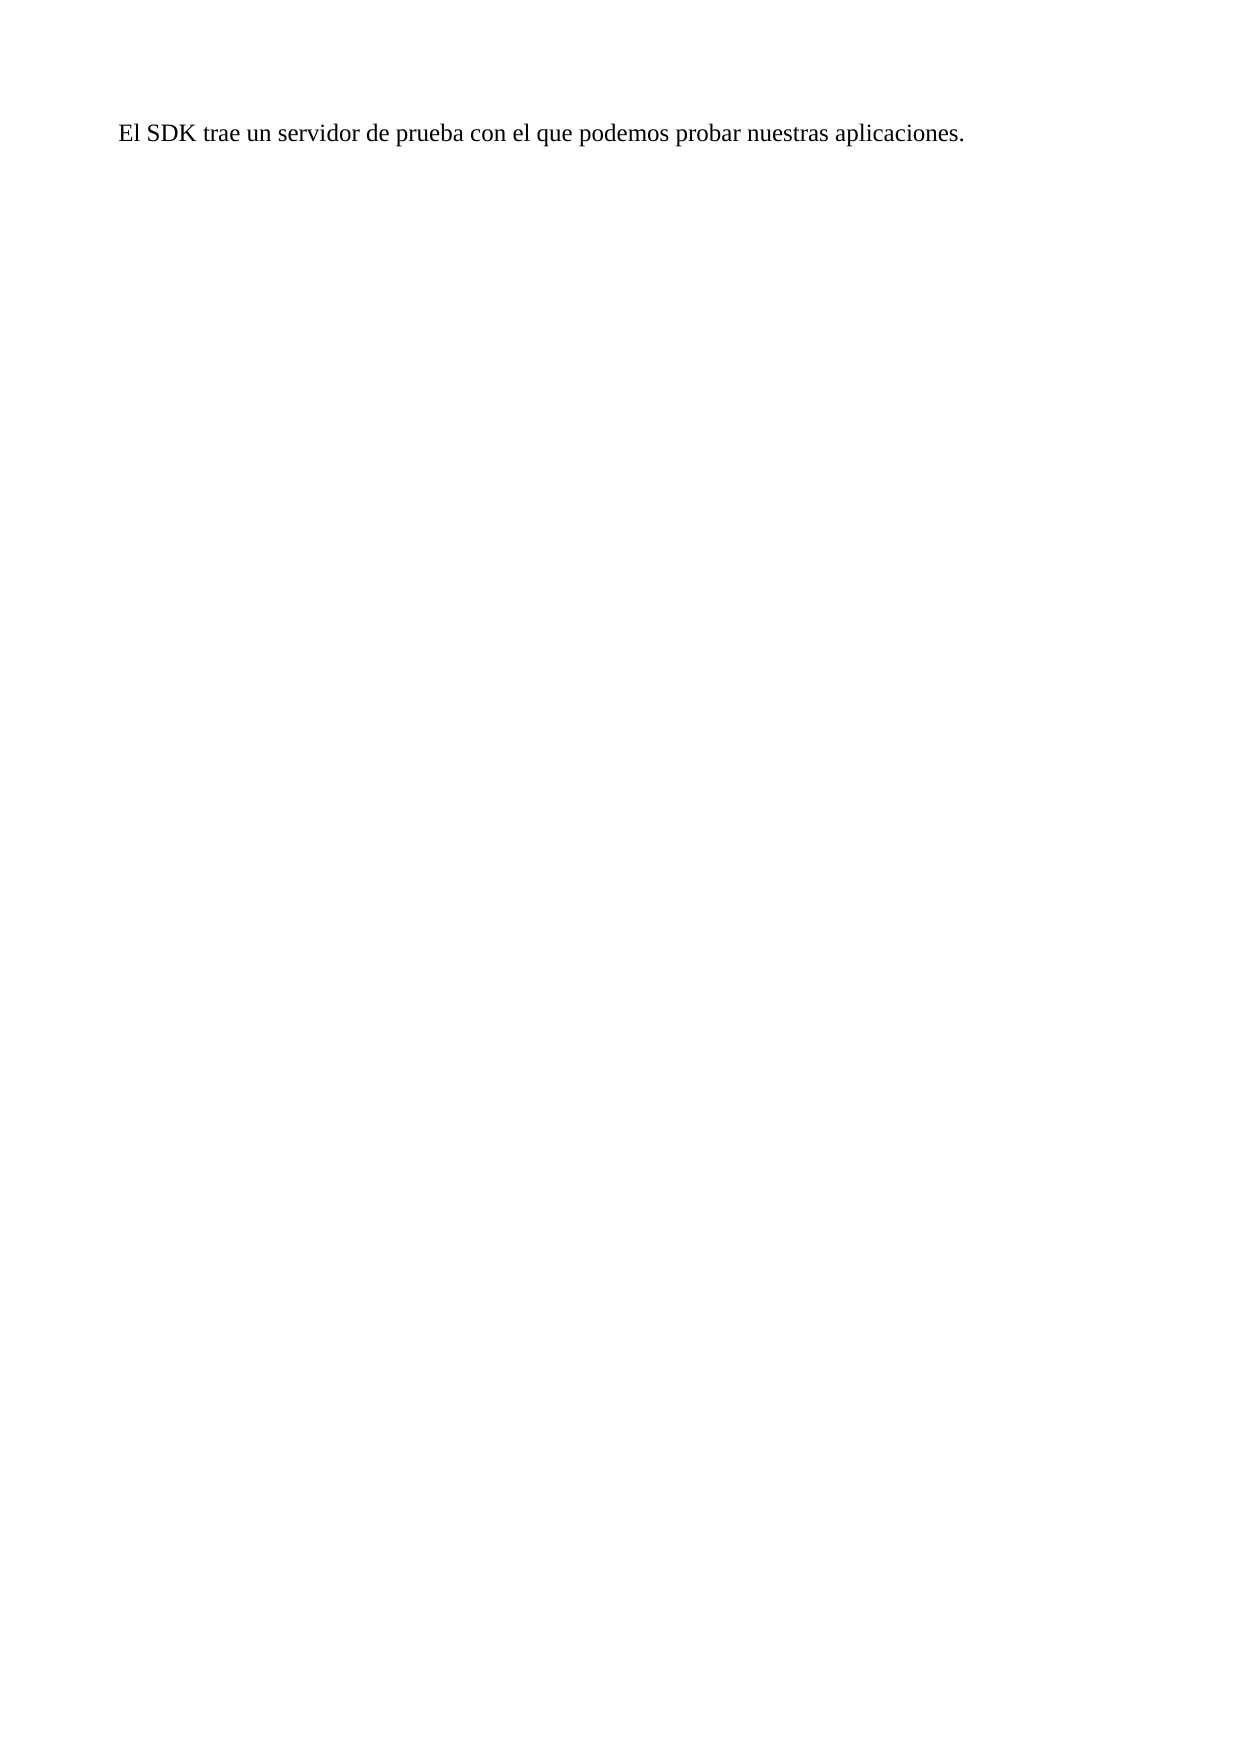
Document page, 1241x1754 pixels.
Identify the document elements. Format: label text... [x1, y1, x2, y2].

text El SDK trae un servidor de prueba con el que podemos probar nuestras aplicaciones. [118, 118, 1122, 147]
